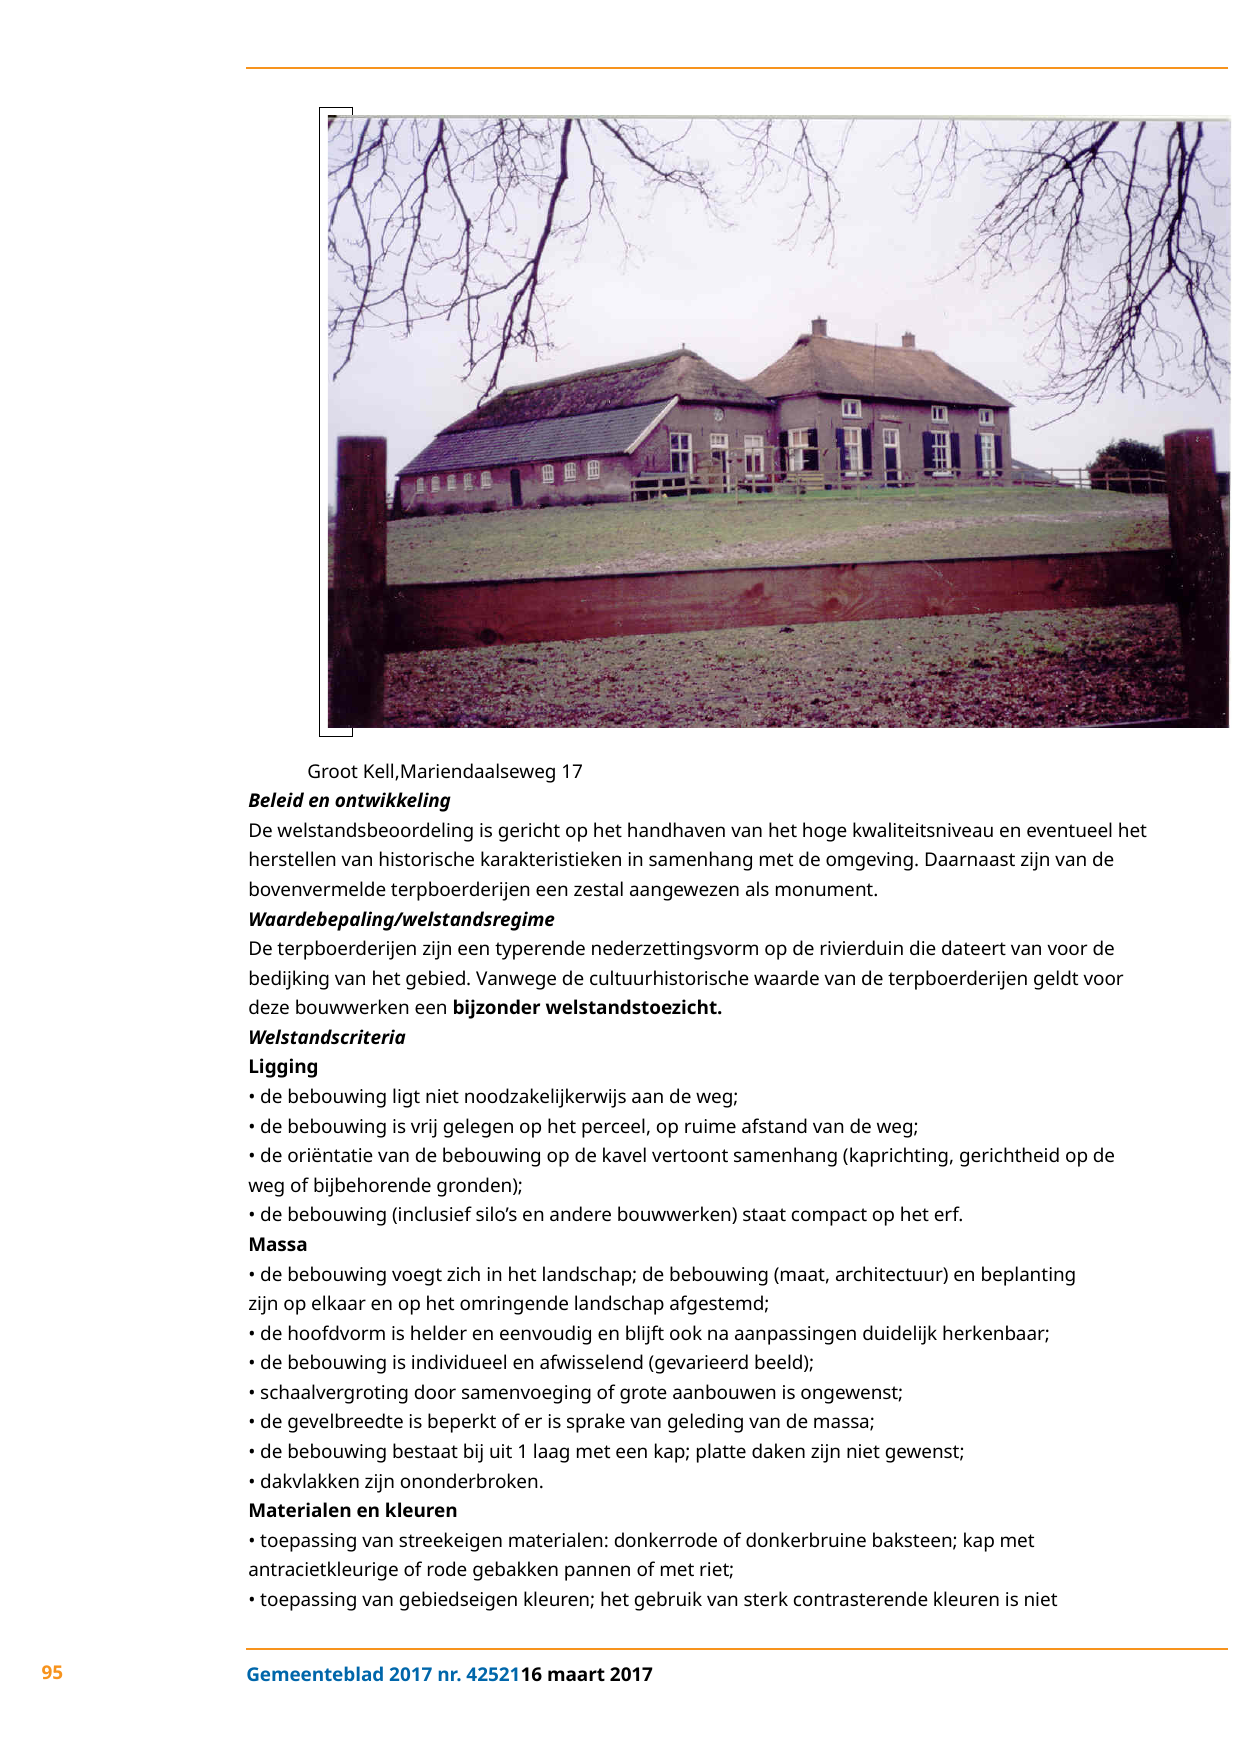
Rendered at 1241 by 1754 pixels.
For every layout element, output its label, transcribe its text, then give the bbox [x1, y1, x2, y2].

text • de oriëntatie van de bebouwing op de kavel vertoont samenhang (kaprichting, gerichtheid op de weg of bijbehorende gronden); [248, 1142, 1152, 1198]
text • de bebouwing is individueel en afwisselend (gevarieerd beeld); [248, 1349, 1152, 1375]
text Waardebepaling/welstandsregime [248, 906, 1152, 931]
text • de bebouwing bestaat bij uit 1 laag met een kap; platte daken zijn niet gewenst; [248, 1438, 1152, 1464]
text deze bouwwerken een bijzonder welstandstoezicht. [248, 994, 1152, 1020]
text • de bebouwing (inclusief silo’s en andere bouwwerken) staat compact op het erf. [248, 1202, 1152, 1227]
text zijn op elkaar en op het omringende landschap afgestemd; [248, 1290, 1152, 1316]
text Materialen en kleuren [248, 1497, 1152, 1523]
list Groot Kell,Mariendaalseweg 17 [248, 758, 1152, 783]
text De welstandsbeoordeling is gericht op het handhaven van het hoge kwaliteitsniveau en eventueel het herstellen van historische karakteristieken in samenhang met de omgeving. Daarnaast zijn van de bovenvermelde terpboerderijen een zestal aangewezen als monument. [248, 817, 1152, 902]
text • de hoofdvorm is helder en eenvoudig en blijft ook na aanpassingen duidelijk herkenbaar; [248, 1320, 1152, 1346]
picture [327, 115, 1232, 728]
text De terpboerderijen zijn een typerende nederzettingsvorm op de rivierduin die dateert van voor de bedijking van het gebied. Vanwege de cultuurhistorische waarde van de terpboerderijen geldt voor [248, 935, 1152, 991]
text Welstandscriteria [248, 1024, 1152, 1050]
text Beleid en ontwikkeling [248, 787, 1152, 813]
text Ligging [248, 1054, 1152, 1079]
text • de bebouwing voegt zich in het landschap; de bebouwing (maat, architectuur) en beplanting [248, 1261, 1152, 1286]
text • de bebouwing is vrij gelegen op het perceel, op ruime afstand van de weg; [248, 1113, 1152, 1138]
text • schaalvergroting door samenvoeging of grote aanbouwen is ongewenst; [248, 1379, 1152, 1405]
text • toepassing van gebiedseigen kleuren; het gebruik van sterk contrasterende kleuren is niet [248, 1586, 1152, 1612]
text • de bebouwing ligt niet noodzakelijkerwijs aan de weg; [248, 1083, 1152, 1109]
text • de gevelbreedte is beperkt of er is sprake van geleding van de massa; [248, 1409, 1152, 1434]
picture [41, 47, 231, 172]
text Massa [248, 1231, 1152, 1257]
text • toepassing van streekeigen materialen: donkerrode of donkerbruine baksteen; kap met antracietkleurige of rode gebakken pannen of met riet; [248, 1527, 1152, 1582]
text • dakvlakken zijn ononderbroken. [248, 1468, 1152, 1493]
